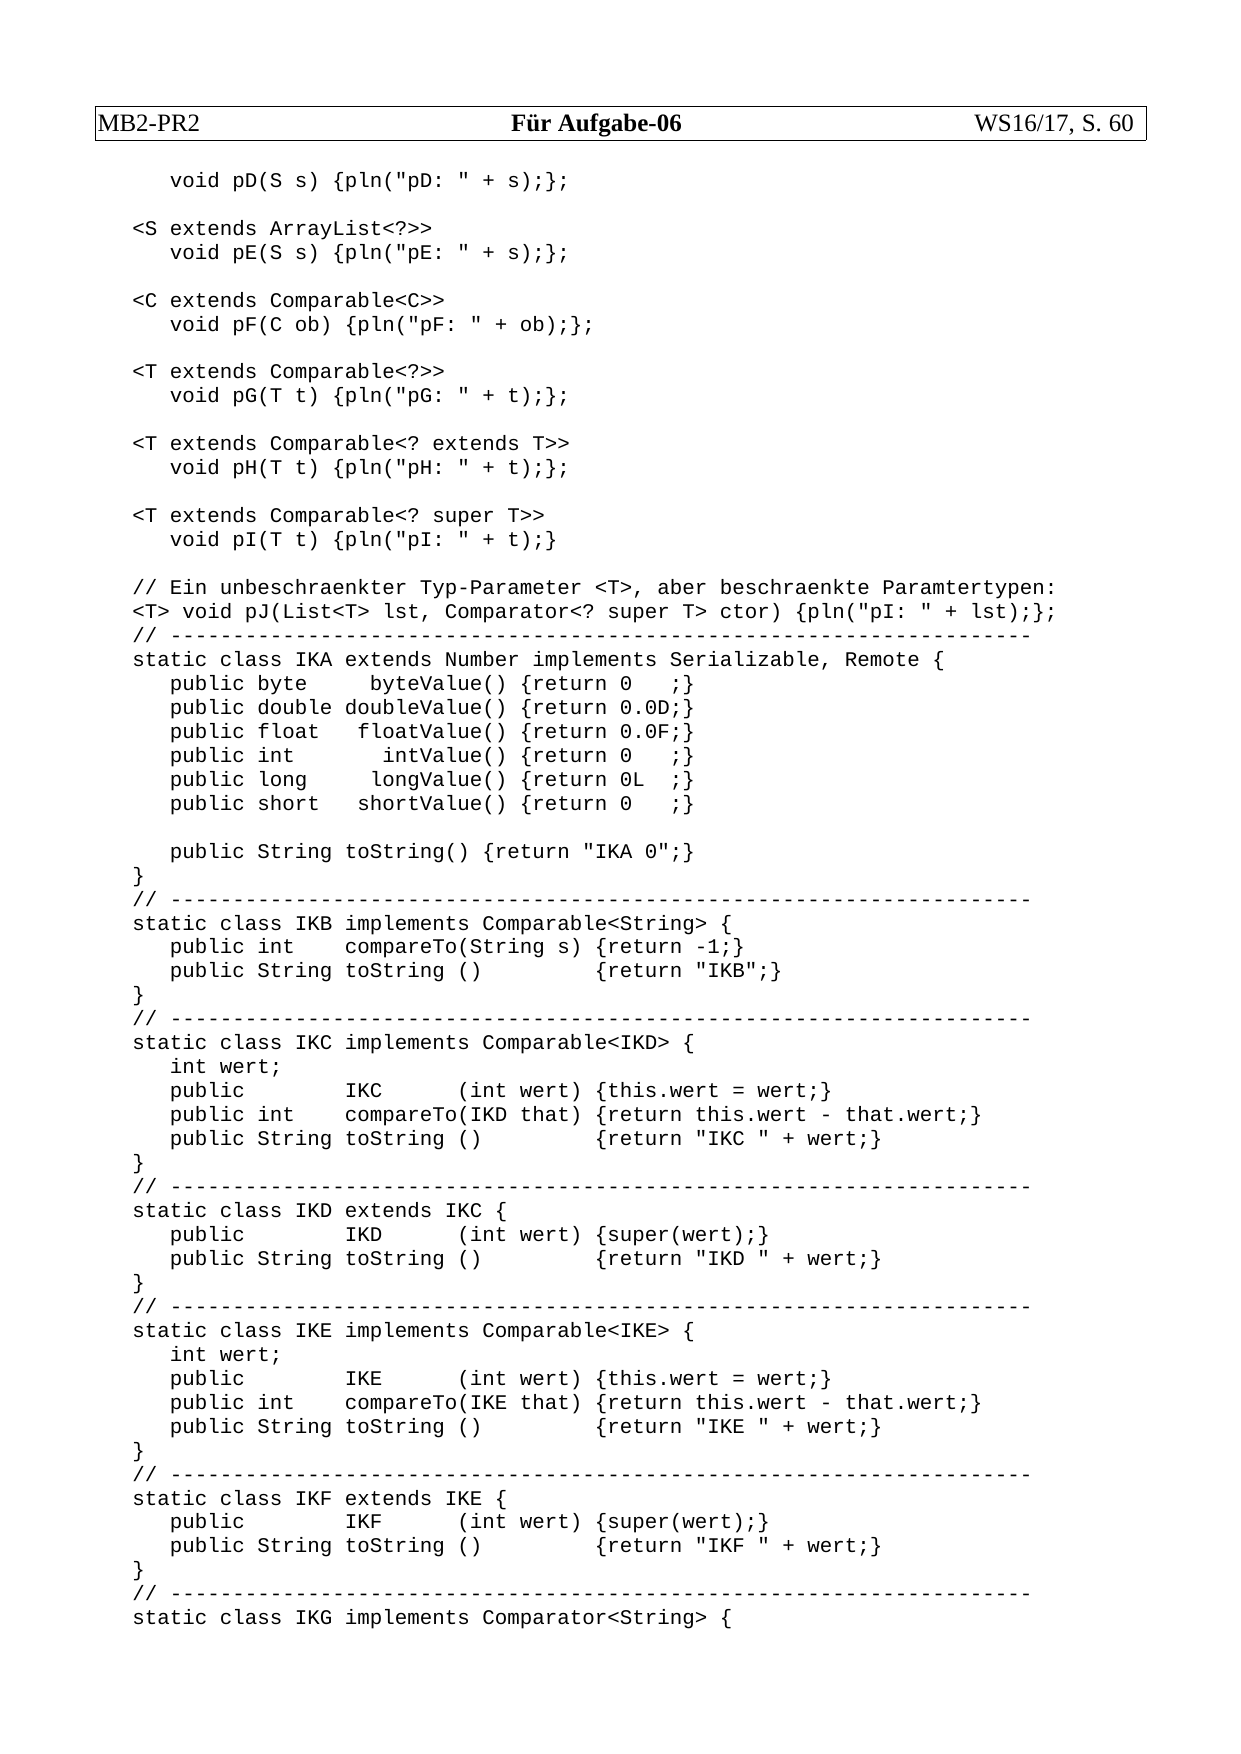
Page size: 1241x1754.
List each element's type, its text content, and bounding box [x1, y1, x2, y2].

text public String toString () {return "IKE " + wert;} [94, 1416, 1146, 1439]
text void pG(T t) {pln("pG: " + t);}; [94, 385, 1146, 409]
text } [94, 864, 1146, 888]
text // --------------------------------------------------------------------- [94, 1296, 1146, 1320]
text <T> void pJ(List<T> lst, Comparator<? super T> ctor) {pln("pI: " + lst);}; [94, 601, 1146, 625]
text <T extends Comparable<?>> [94, 361, 1146, 385]
text void pI(T t) {pln("pI: " + t);} [94, 529, 1146, 553]
text void pH(T t) {pln("pH: " + t);}; [94, 457, 1146, 481]
text public int compareTo(IKE that) {return this.wert - that.wert;} [94, 1392, 1146, 1416]
text // --------------------------------------------------------------------- [94, 1463, 1146, 1487]
text <S extends ArrayList<?>> [94, 218, 1146, 242]
text // --------------------------------------------------------------------- [94, 888, 1146, 912]
text public short shortValue() {return 0 ;} [94, 793, 1146, 817]
text } [94, 1272, 1146, 1296]
text static class IKG implements Comparator<String> { [94, 1607, 1146, 1631]
text public IKD (int wert) {super(wert);} [94, 1224, 1146, 1248]
text int wert; [94, 1344, 1146, 1368]
text // --------------------------------------------------------------------- [94, 1583, 1146, 1607]
text // Ein unbeschraenkter Typ-Parameter <T>, aber beschraenkte Paramtertypen: [94, 577, 1146, 601]
text static class IKD extends IKC { [94, 1200, 1146, 1224]
text public int compareTo(IKD that) {return this.wert - that.wert;} [94, 1104, 1146, 1128]
text } [94, 1152, 1146, 1176]
text public float floatValue() {return 0.0F;} [94, 721, 1146, 745]
text static class IKF extends IKE { [94, 1487, 1146, 1511]
text public String toString () {return "IKC " + wert;} [94, 1128, 1146, 1152]
text public int compareTo(String s) {return -1;} [94, 936, 1146, 960]
text void pF(C ob) {pln("pF: " + ob);}; [94, 313, 1146, 337]
text public IKC (int wert) {this.wert = wert;} [94, 1080, 1146, 1104]
text public double doubleValue() {return 0.0D;} [94, 697, 1146, 721]
text // --------------------------------------------------------------------- [94, 1176, 1146, 1200]
text public int intValue() {return 0 ;} [94, 745, 1146, 769]
text public String toString() {return "IKA 0";} [94, 841, 1146, 864]
text public String toString () {return "IKD " + wert;} [94, 1248, 1146, 1272]
text public long longValue() {return 0L ;} [94, 769, 1146, 793]
text // --------------------------------------------------------------------- [94, 625, 1146, 649]
text public String toString () {return "IKB";} [94, 960, 1146, 984]
text static class IKA extends Number implements Serializable, Remote { [94, 649, 1146, 673]
text public IKF (int wert) {super(wert);} [94, 1511, 1146, 1535]
text static class IKC implements Comparable<IKD> { [94, 1032, 1146, 1056]
text // --------------------------------------------------------------------- [94, 1008, 1146, 1032]
text public byte byteValue() {return 0 ;} [94, 673, 1146, 697]
text } [94, 984, 1146, 1008]
text static class IKE implements Comparable<IKE> { [94, 1320, 1146, 1344]
text <T extends Comparable<? super T>> [94, 505, 1146, 529]
text } [94, 1439, 1146, 1463]
text void pE(S s) {pln("pE: " + s);}; [94, 242, 1146, 266]
text <T extends Comparable<? extends T>> [94, 433, 1146, 457]
text <C extends Comparable<C>> [94, 289, 1146, 313]
text int wert; [94, 1056, 1146, 1080]
text static class IKB implements Comparable<String> { [94, 912, 1146, 936]
text void pD(S s) {pln("pD: " + s);}; [94, 170, 1146, 194]
text public String toString () {return "IKF " + wert;} [94, 1535, 1146, 1559]
text } [94, 1559, 1146, 1583]
text public IKE (int wert) {this.wert = wert;} [94, 1368, 1146, 1392]
